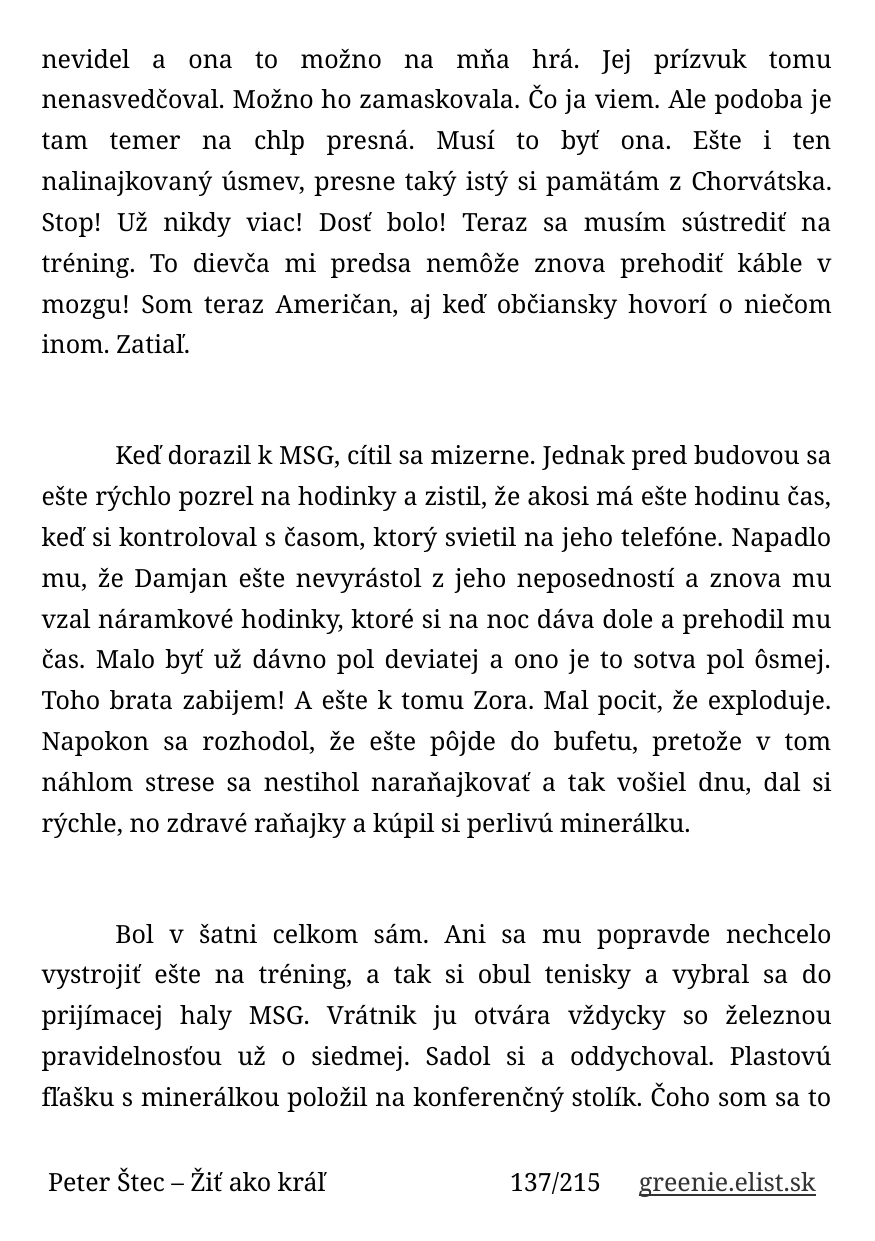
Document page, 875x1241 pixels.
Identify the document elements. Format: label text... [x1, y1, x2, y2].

text nevidel a ona to možno na mňa hrá. Jej prízvuk tomu nenasvedčoval. Možno ho zamaskovala. Čo ja viem. Ale podoba je tam temer na chlp presná. Musí to byť ona. Ešte i ten nalinajkovaný úsmev, presne taký istý si pamätám z Chorvátska. Stop! Už nikdy viac! Dosť bolo! Teraz sa musím sústrediť na tréning. To dievča mi predsa nemôže znova prehodiť káble v mozgu! Som teraz Američan, aj keď občiansky hovorí o niečom inom. Zatiaľ. [41, 41, 833, 361]
text Bol v šatni celkom sám. Ani sa mu popravde nechcelo vystrojiť ešte na tréning, a tak si obul tenisky a vybral sa do prijímacej haly MSG. Vrátnik ju otvára vždycky so železnou pravidelnosťou už o siedmej. Sadol si a oddychoval. Plastovú fľašku s minerálkou položil na konferenčný stolík. Čoho som sa to [41, 916, 833, 1114]
text Keď dorazil k MSG, cítil sa mizerne. Jednak pred budovou sa ešte rýchlo pozrel na hodinky a zistil, že akosi má ešte hodinu čas, keď si kontroloval s časom, ktorý svietil na jeho telefóne. Napadlo mu, že Damjan ešte nevyrástol z jeho neposedností a znova mu vzal náramkové hodinky, ktoré si na noc dáva dole a prehodil mu čas. Malo byť už dávno pol deviatej a ono je to sotva pol ôsmej. Toho brata zabijem! A ešte k tomu Zora. Mal pocit, že exploduje. Napokon sa rozhodol, že ešte pôjde do bufetu, pretože v tom náhlom strese sa nestihol naraňajkovať a tak vošiel dnu, dal si rýchle, no zdravé raňajky a kúpil si perlivú minerálku. [41, 438, 833, 839]
